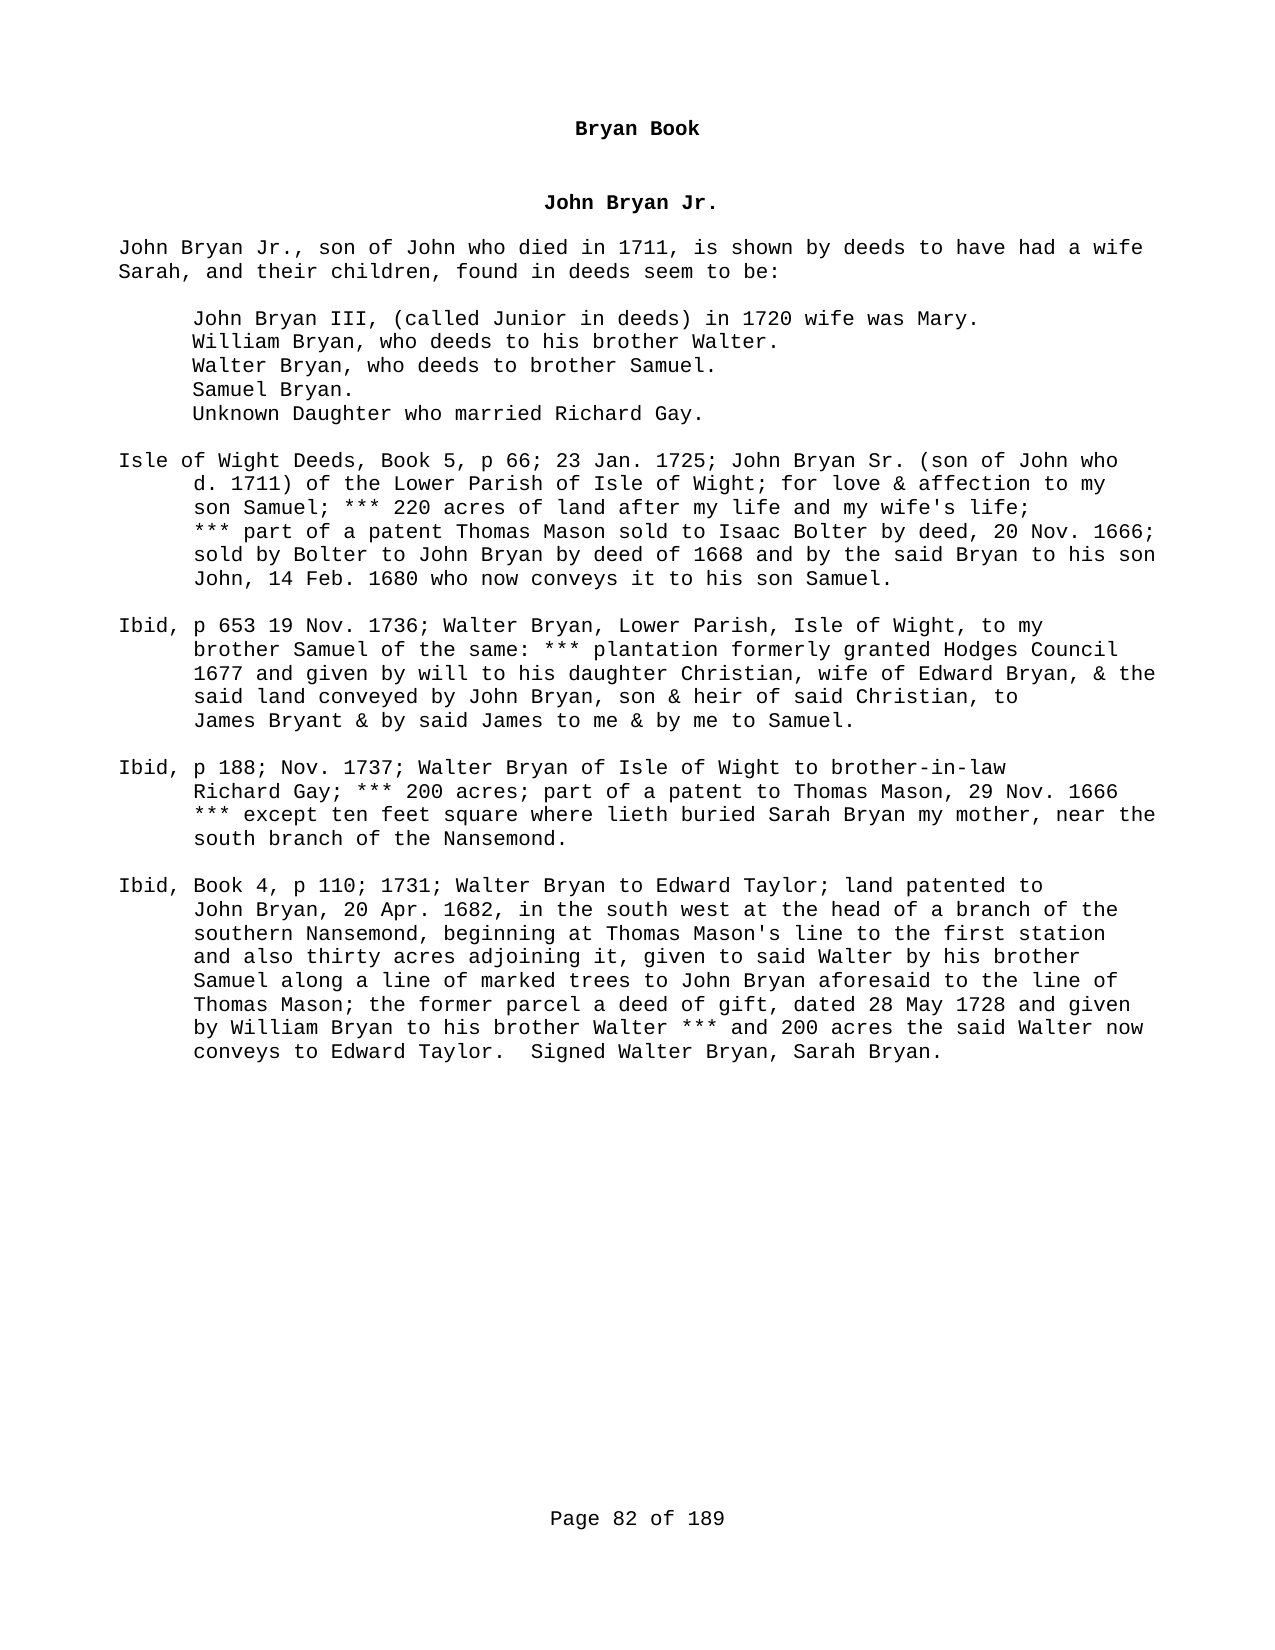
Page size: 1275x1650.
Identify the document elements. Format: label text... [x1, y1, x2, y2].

text brother Samuel of the same: *** plantation formerly granted Hodges Council [118, 639, 1157, 663]
text Ibid, p 188; Nov. 1737; Walter Bryan of Isle of Wight to brother-in-law [118, 757, 1157, 781]
text said land conveyed by John Bryan, son & heir of said Christian, to [118, 686, 1157, 710]
text sold by Bolter to John Bryan by deed of 1668 and by the said Bryan to his son [118, 544, 1157, 568]
text John Bryan III, (called Junior in deeds) in 1720 wife was Mary. [192, 308, 1157, 332]
text southern Nansemond, beginning at Thomas Mason's line to the first station [118, 923, 1157, 946]
text William Bryan, who deeds to his brother Walter. [192, 332, 1157, 355]
text James Bryant & by said James to me & by me to Samuel. [118, 710, 1157, 733]
subtitle John Bryan Jr. [118, 192, 1157, 216]
text Thomas Mason; the former parcel a deed of gift, dated 28 May 1728 and given [118, 994, 1157, 1017]
text *** part of a patent Thomas Mason sold to Isaac Bolter by deed, 20 Nov. 1666; [118, 521, 1157, 544]
text south branch of the Nansemond. [118, 828, 1157, 852]
text d. 1711) of the Lower Parish of Isle of Wight; for love & affection to my [118, 473, 1157, 497]
text John Bryan, 20 Apr. 1682, in the south west at the head of a branch of the [118, 899, 1157, 923]
text Unknown Daughter who married Richard Gay. [192, 402, 1157, 426]
text Richard Gay; *** 200 acres; part of a patent to Thomas Mason, 29 Nov. 1666 [118, 781, 1157, 804]
text Samuel Bryan. [192, 379, 1157, 402]
text 1677 and given by will to his daughter Christian, wife of Edward Bryan, & the [118, 663, 1157, 686]
text Ibid, p 653 19 Nov. 1736; Walter Bryan, Lower Parish, Isle of Wight, to my [118, 615, 1157, 639]
text Walter Bryan, who deeds to brother Samuel. [192, 355, 1157, 379]
text conveys to Edward Taylor. Signed Walter Bryan, Sarah Bryan. [118, 1041, 1157, 1064]
text Isle of Wight Deeds, Book 5, p 66; 23 Jan. 1725; John Bryan Sr. (son of John who [118, 450, 1157, 473]
text Ibid, Book 4, p 110; 1731; Walter Bryan to Edward Taylor; land patented to [118, 875, 1157, 899]
text son Samuel; *** 220 acres of land after my life and my wife's life; [118, 497, 1157, 521]
text *** except ten feet square where lieth buried Sarah Bryan my mother, near the [118, 804, 1157, 828]
text by William Bryan to his brother Walter *** and 200 acres the said Walter now [118, 1017, 1157, 1041]
text and also thirty acres adjoining it, given to said Walter by his brother [118, 946, 1157, 970]
text John Bryan Jr., son of John who died in 1711, is shown by deeds to have had a wife Sarah, and their children, found in deeds seem to be: [118, 237, 1157, 284]
text John, 14 Feb. 1680 who now conveys it to his son Samuel. [118, 568, 1157, 592]
text Samuel along a line of marked trees to John Bryan aforesaid to the line of [118, 970, 1157, 994]
